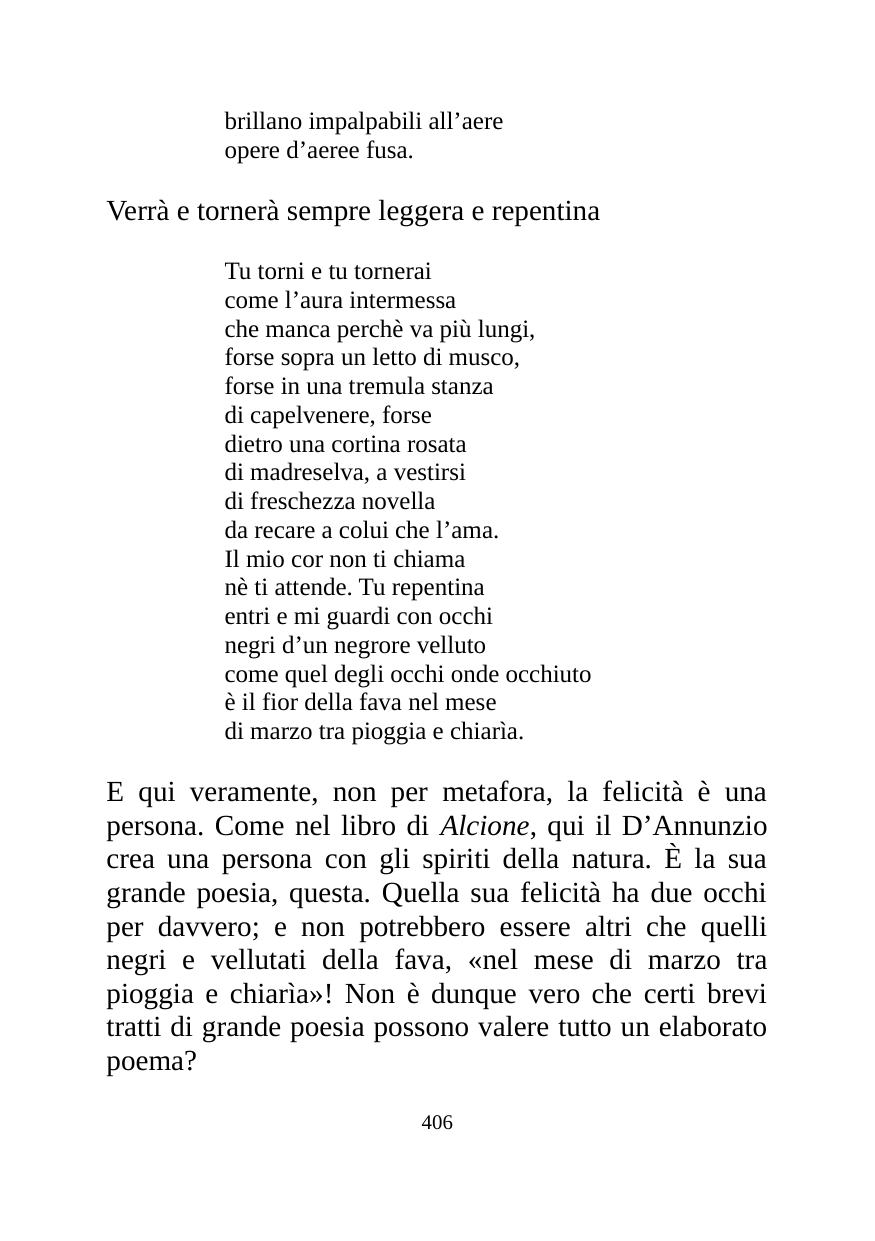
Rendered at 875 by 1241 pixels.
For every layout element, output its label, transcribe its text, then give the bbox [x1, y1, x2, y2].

text Tu torni e tu tornerai come l’aura intermessa che manca perchè va più lungi, forse sopra un letto di musco, forse in una tremula stanza di capelvenere, forse dietro una cortina rosata di madreselva, a vestirsi di freschezza novella da recare a colui che l’ama. Il mio cor non ti chiama nè ti attende. Tu repentina entri e mi guardi con occhi negri d’un negrore velluto come quel degli occhi onde occhiuto è il fior della fava nel mese di marzo tra pioggia e chiarìa. [224, 256, 768, 745]
text Verrà e tornerà sempre leggera e repentina [106, 193, 768, 227]
text brillano impalpabili all’aere opere d’aeree fusa. [224, 106, 768, 164]
text E qui veramente, non per metafora, la felicità è una persona. Come nel libro di Alcione, qui il D’Annunzio crea una persona con gli spiriti della natura. È la sua grande poesia, questa. Quella sua felicità ha due occhi per davvero; e non potrebbero essere altri che quelli negri e vellutati della fava, «nel mese di marzo tra pioggia e chiarìa»! Non è dunque vero che certi brevi tratti di grande poesia possono valere tutto un elaborato poema? [106, 774, 768, 1076]
